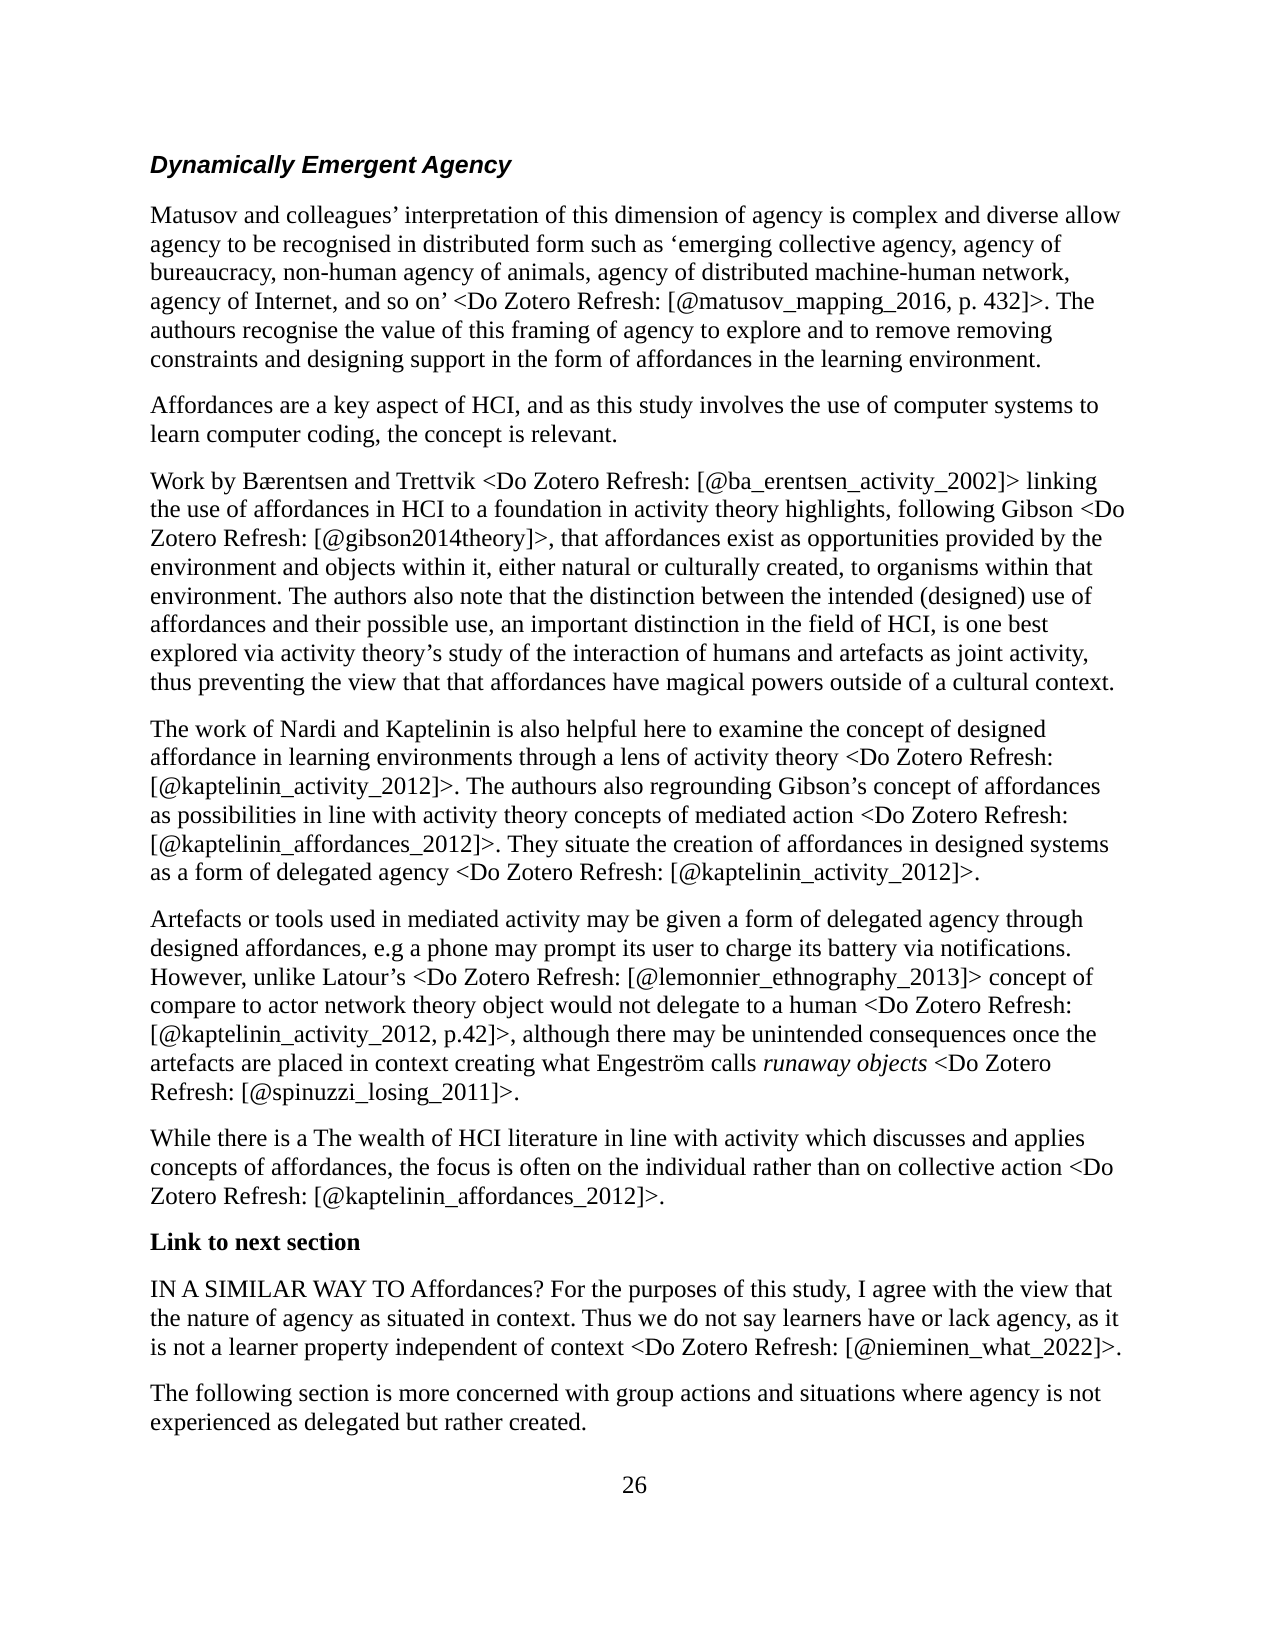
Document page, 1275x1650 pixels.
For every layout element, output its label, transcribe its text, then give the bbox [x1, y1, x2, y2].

text Matusov and colleagues’ interpretation of this dimension of agency is complex and diverse allow agency to be recognised in distributed form such as ‘emerging collective agency, agency of bureaucracy, non-human agency of animals, agency of distributed machine-human network, agency of Internet, and so on’ <Do Zotero Refresh: [@matusov_mapping_2016, p. 432]>. The authours recognise the value of this framing of agency to explore and to remove removing constraints and designing support in the form of affordances in the learning environment. [150, 200, 1125, 372]
subtitle Dynamically Emergent Agency [150, 150, 1125, 178]
text The following section is more concerned with group actions and situations where agency is not experienced as delegated but rather created. [150, 1378, 1125, 1436]
text Link to next section [150, 1227, 1125, 1256]
text The work of Nardi and Kaptelinin is also helpful here to examine the concept of designed affordance in learning environments through a lens of activity theory <Do Zotero Refresh: [@kaptelinin_activity_2012]>. The authours also regrounding Gibson’s concept of affordances as possibilities in line with activity theory concepts of mediated action <Do Zotero Refresh: [@kaptelinin_affordances_2012]>. They situate the creation of affordances in designed systems as a form of delegated agency <Do Zotero Refresh: [@kaptelinin_activity_2012]>. [150, 714, 1125, 886]
text Affordances are a key aspect of HCI, and as this study involves the use of computer systems to learn computer coding, the concept is relevant. [150, 390, 1125, 448]
text Work by Bærentsen and Trettvik <Do Zotero Refresh: [@ba_erentsen_activity_2002]> linking the use of affordances in HCI to a foundation in activity theory highlights, following Gibson <Do Zotero Refresh: [@gibson2014theory]>, that affordances exist as opportunities provided by the environment and objects within it, either natural or culturally created, to organisms within that environment. The authors also note that the distinction between the intended (designed) use of affordances and their possible use, an important distinction in the field of HCI, is one best explored via activity theory’s study of the interaction of humans and artefacts as joint activity, thus preventing the view that that affordances have magical powers outside of a cultural context. [150, 466, 1125, 696]
text Artefacts or tools used in mediated activity may be given a form of delegated agency through designed affordances, e.g a phone may prompt its user to charge its battery via notifications. However, unlike Latour’s <Do Zotero Refresh: [@lemonnier_ethnography_2013]> concept of compare to actor network theory object would not delegate to a human <Do Zotero Refresh: [@kaptelinin_activity_2012, p.42]>, although there may be unintended consequences once the artefacts are placed in context creating what Engeström calls runaway objects <Do Zotero Refresh: [@spinuzzi_losing_2011]>. [150, 904, 1125, 1105]
text IN A SIMILAR WAY TO Affordances? For the purposes of this study, I agree with the view that the nature of agency as situated in context. Thus we do not say learners have or lack agency, as it is not a learner property independent of context <Do Zotero Refresh: [@nieminen_what_2022]>. [150, 1274, 1125, 1360]
text While there is a The wealth of HCI literature in line with activity which discusses and applies concepts of affordances, the focus is often on the individual rather than on collective action <Do Zotero Refresh: [@kaptelinin_affordances_2012]>. [150, 1123, 1125, 1209]
